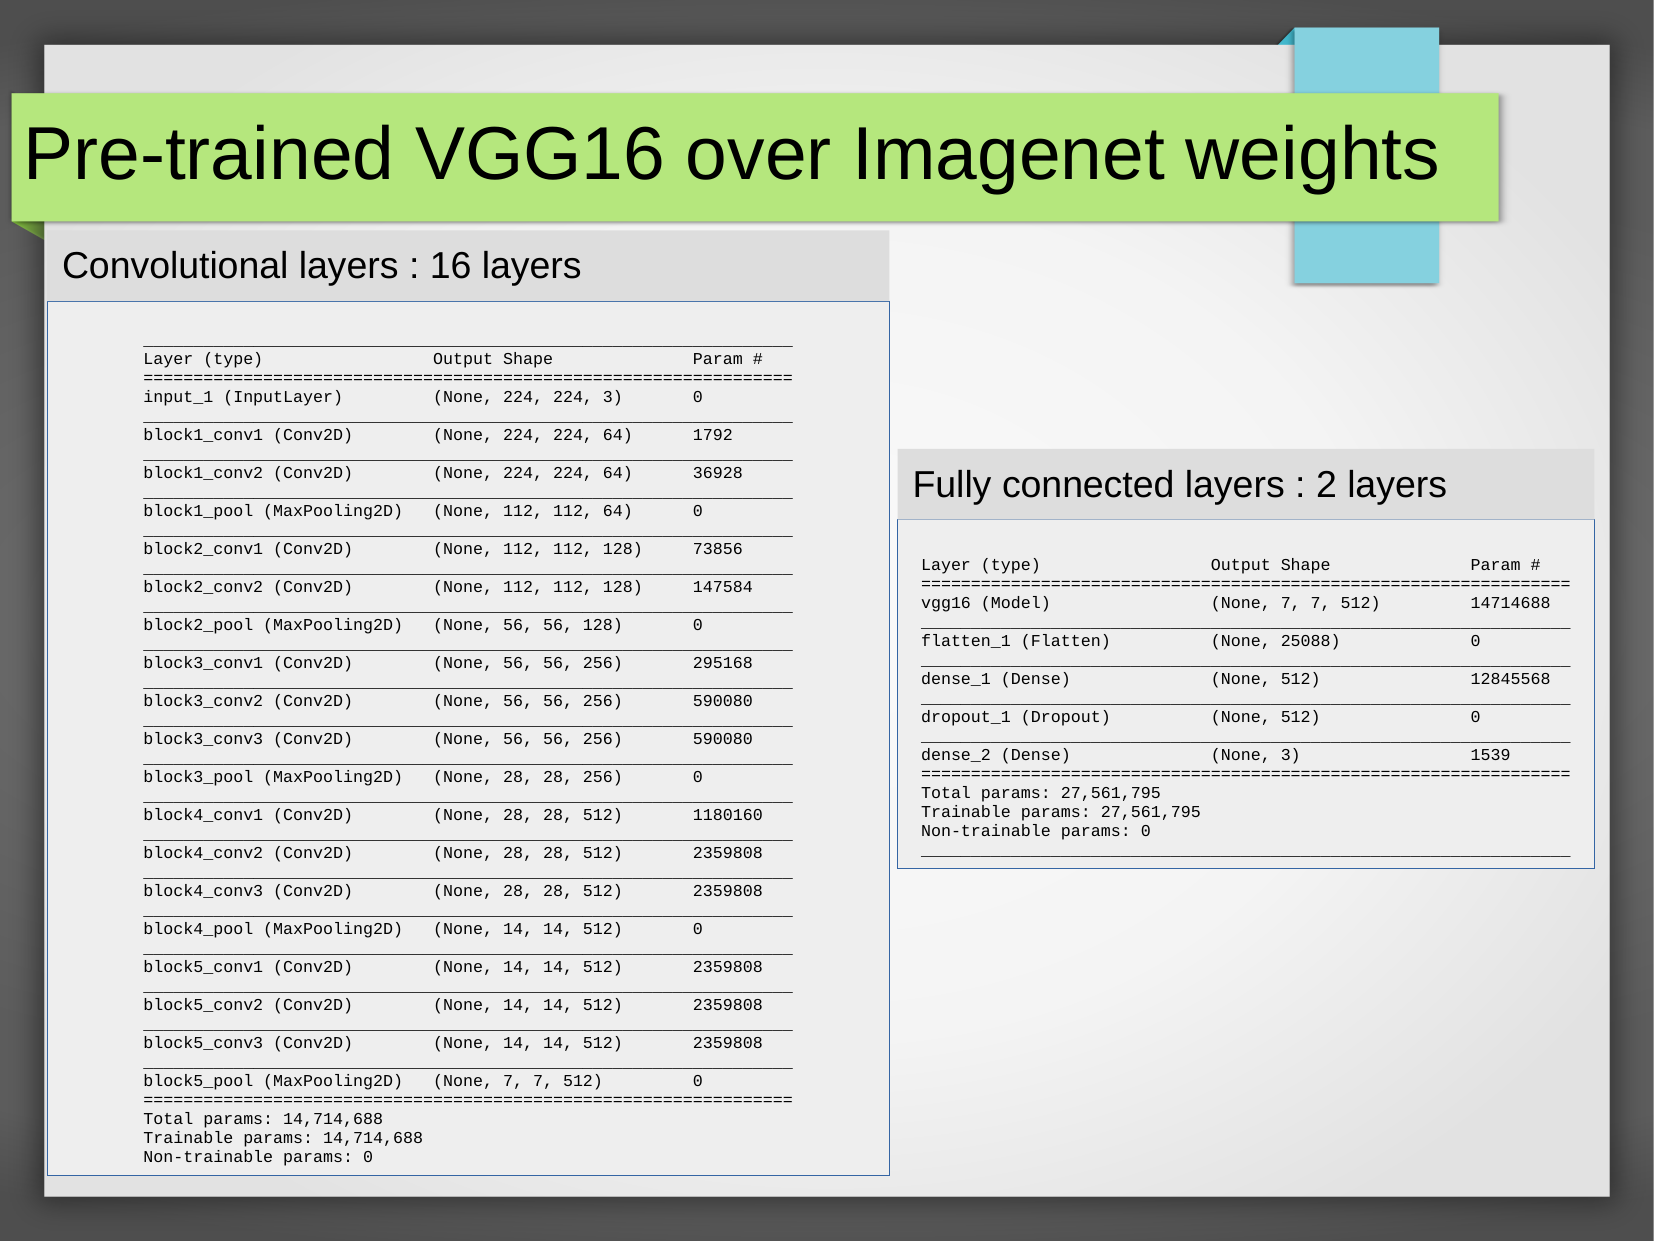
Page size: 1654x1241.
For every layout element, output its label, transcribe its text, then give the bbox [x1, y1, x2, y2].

text_box Layer (type) Output Shape Param # ================================================================= vgg16 (Model) (None, 7, 7, 512) 14714688 _________________________________________________________________ flatten_1 (Flatten) (None, 25088) 0 _________________________________________________________________ dense_1 (Dense) (None, 512) 12845568 _________________________________________________________________ dropout_1 (Dropout) (None, 512) 0 _________________________________________________________________ dense_2 (Dense) (None, 3) 1539 ================================================================= Total params: 27,561,795 Trainable params: 27,561,795 Non-trainable params: 0 _________________________________________________________________ [897, 520, 1595, 869]
text_box Convolutional layers : 16 layers [47, 230, 890, 302]
picture [0, 0, 1654, 1241]
text_box _________________________________________________________________ Layer (type) Output Shape Param # ================================================================= input_1 (InputLayer) (None, 224, 224, 3) 0 _________________________________________________________________ block1_conv1 (Conv2D) (None, 224, 224, 64) 1792 _________________________________________________________________ block1_conv2 (Conv2D) (None, 224, 224, 64) 36928 _________________________________________________________________ block1_pool (MaxPooling2D) (None, 112, 112, 64) 0 _________________________________________________________________ block2_conv1 (Conv2D) (None, 112, 112, 128) 73856 _________________________________________________________________ block2_conv2 (Conv2D) (None, 112, 112, 128) 147584 _________________________________________________________________ block2_pool (MaxPooling2D) (None, 56, 56, 128) 0 _________________________________________________________________ block3_conv1 (Conv2D) (None, 56, 56, 256) 295168 _________________________________________________________________ block3_conv2 (Conv2D) (None, 56, 56, 256) 590080 _________________________________________________________________ block3_conv3 (Conv2D) (None, 56, 56, 256) 590080 _________________________________________________________________ block3_pool (MaxPooling2D) (None, 28, 28, 256) 0 _________________________________________________________________ block4_conv1 (Conv2D) (None, 28, 28, 512) 1180160 _________________________________________________________________ block4_conv2 (Conv2D) (None, 28, 28, 512) 2359808 _________________________________________________________________ block4_conv3 (Conv2D) (None, 28, 28, 512) 2359808 _________________________________________________________________ block4_pool (MaxPooling2D) (None, 14, 14, 512) 0 _________________________________________________________________ block5_conv1 (Conv2D) (None, 14, 14, 512) 2359808 _________________________________________________________________ block5_conv2 (Conv2D) (None, 14, 14, 512) 2359808 _________________________________________________________________ block5_conv3 (Conv2D) (None, 14, 14, 512) 2359808 _________________________________________________________________ block5_pool (MaxPooling2D) (None, 7, 7, 512) 0 ================================================================= Total params: 14,714,688 Trainable params: 14,714,688 Non-trainable params: 0 [47, 302, 890, 1176]
text_box Fully connected layers : 2 layers [897, 448, 1595, 520]
title Pre-trained VGG16 over Imagenet weights [23, 69, 1489, 238]
